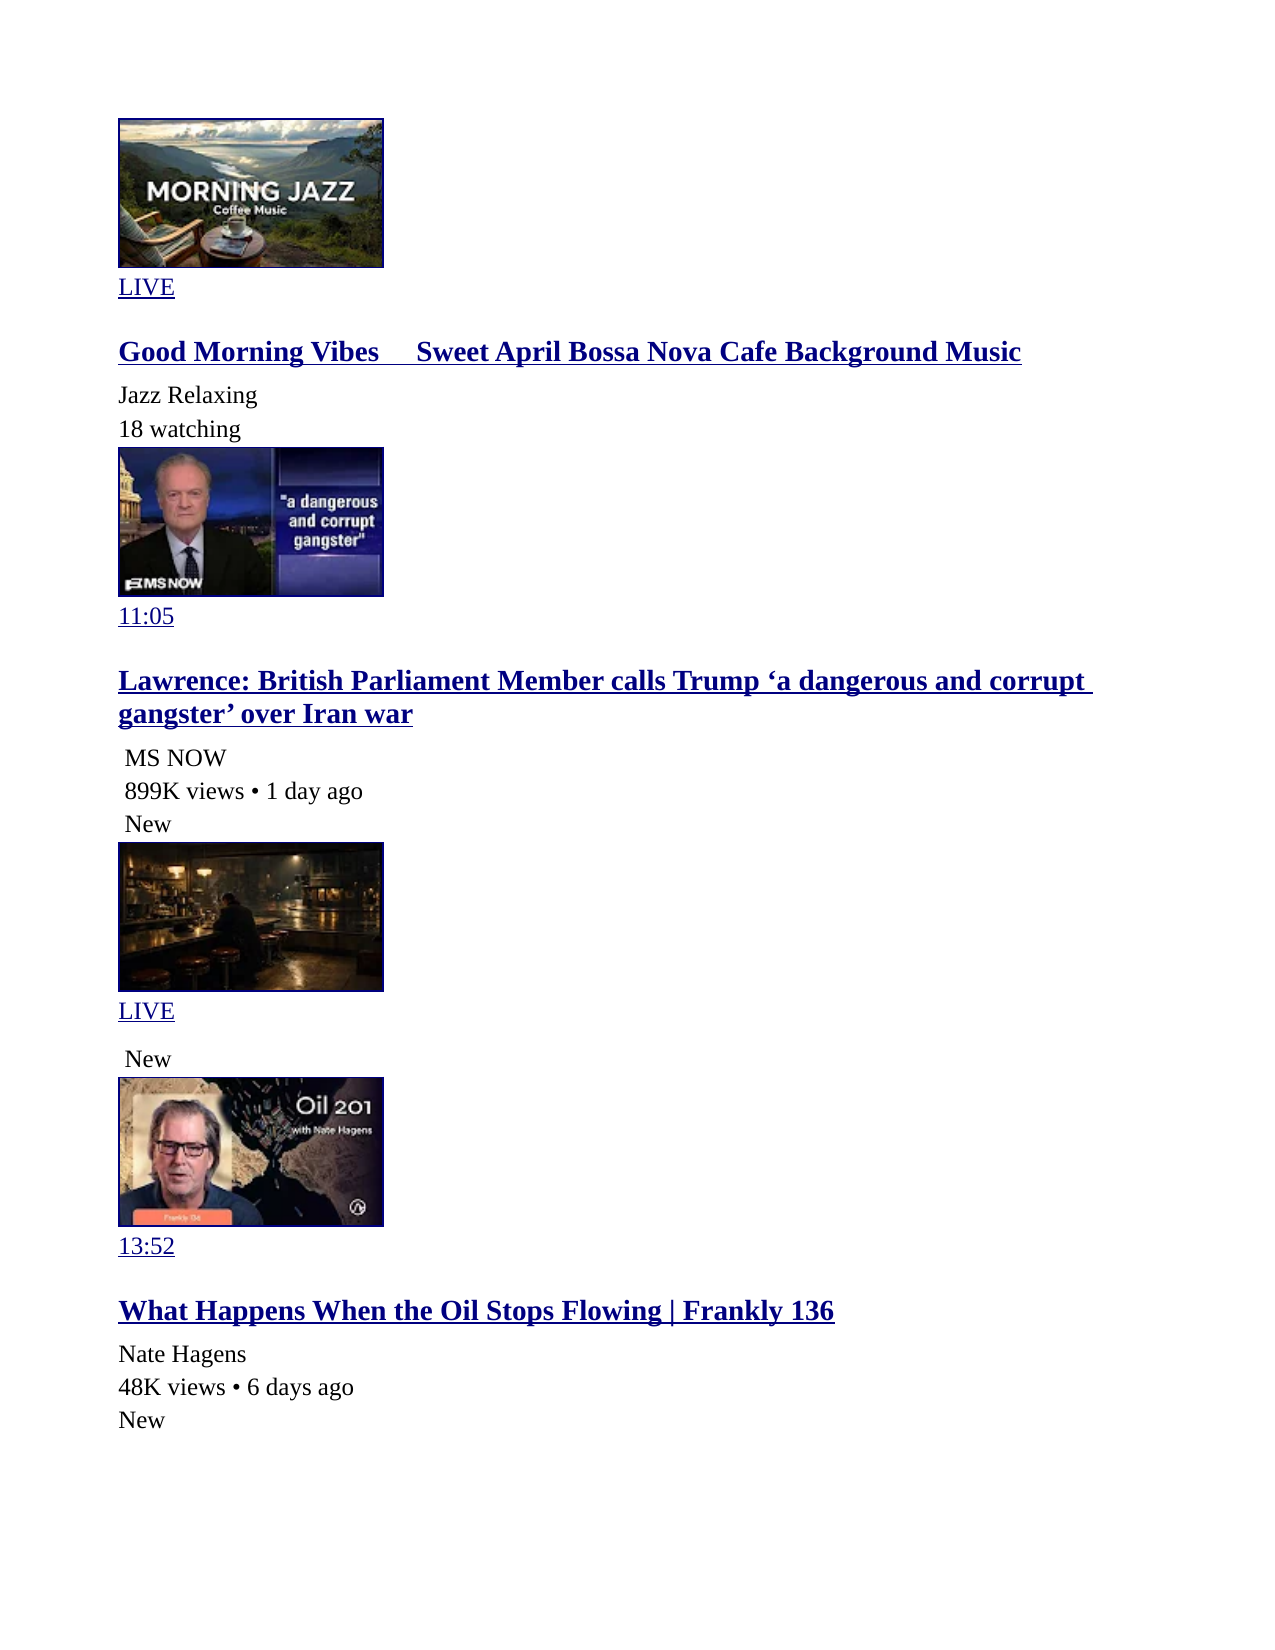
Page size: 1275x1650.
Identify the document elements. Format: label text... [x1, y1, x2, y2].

text 48K views • 6 days ago [118, 1372, 1157, 1401]
text LIVE [118, 996, 1157, 1025]
subtitle Good Morning Vibes 🌿 Sweet April Bossa Nova Cafe Background Music [118, 334, 1157, 368]
text 13:52 [118, 1231, 1157, 1260]
picture [120, 120, 382, 267]
text Nate Hagens [118, 1339, 1157, 1368]
subtitle What Happens When the Oil Stops Flowing | Frankly 136 [118, 1293, 1157, 1327]
text MS NOW [124, 743, 1157, 771]
text 11:05 [118, 601, 1157, 630]
text Jazz Relaxing [118, 381, 1157, 409]
picture [120, 843, 382, 990]
text New [118, 1405, 1157, 1434]
text New [124, 1044, 1157, 1072]
text LIVE [118, 272, 1157, 301]
subtitle Lawrence: British Parliament Member calls Trump ‘a dangerous and corrupt gangster’ over Iran war [118, 663, 1157, 730]
text New [124, 809, 1157, 837]
text 18 watching [118, 414, 1157, 442]
picture [120, 1078, 382, 1225]
text 899K views • 1 day ago [124, 776, 1157, 804]
picture [120, 448, 382, 595]
